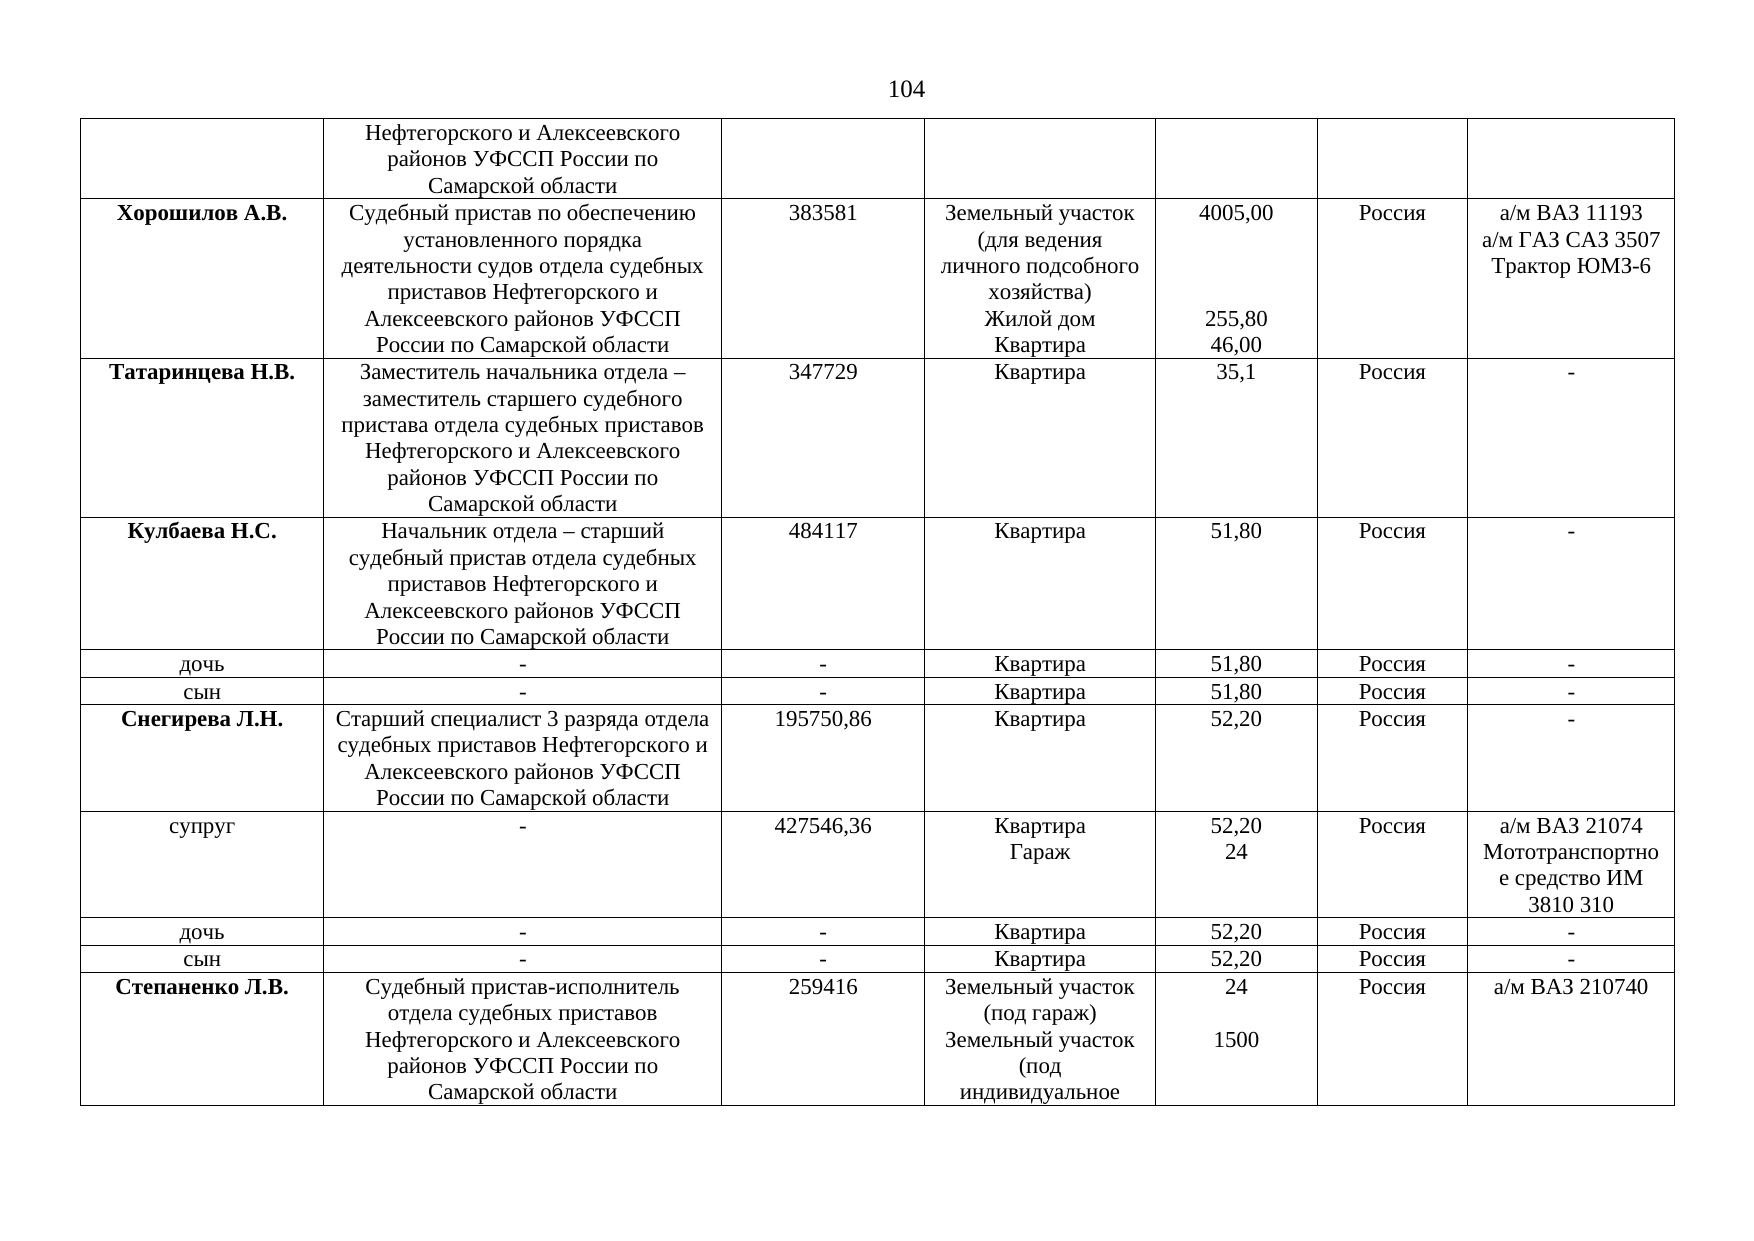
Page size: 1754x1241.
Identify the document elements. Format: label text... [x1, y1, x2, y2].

table_cell - [324, 812, 721, 917]
table_cell Судебный пристав по обеспечению установленного порядка деятельности судов отдела судебных приставов Нефтегорского и Алексеевского районов УФССП России по Самарской области [324, 199, 721, 357]
table_cell Старший специалист 3 разряда отдела судебных приставов Нефтегорского и Алексеевского районов УФССП России по Самарской области [324, 705, 721, 811]
table_cell Нефтегорского и Алексеевского районов УФССП России по Самарской области [324, 119, 721, 198]
table_cell дочь [81, 918, 323, 944]
table_cell Россия [1318, 199, 1467, 357]
table_cell Квартира Гараж [925, 812, 1155, 917]
table_cell сын [81, 946, 323, 972]
table_cell - [324, 650, 721, 677]
table_cell а/м ВАЗ 210740 [1468, 973, 1674, 1105]
table_cell - [324, 918, 721, 944]
table_cell Квартира [925, 946, 1155, 972]
table_cell 35,1 [1156, 359, 1317, 517]
table_cell Россия [1318, 918, 1467, 944]
table_cell - [1468, 946, 1674, 972]
table_cell - [324, 946, 721, 972]
table_cell 52,20 [1156, 705, 1317, 811]
table_cell Россия [1318, 705, 1467, 811]
table_cell Россия [1318, 973, 1467, 1105]
table_cell - [324, 678, 721, 704]
table_cell 52,20 24 [1156, 812, 1317, 917]
table_cell 484117 [722, 518, 924, 649]
table_cell - [1468, 678, 1674, 704]
table_cell Земельный участок (для ведения личного подсобного хозяйства) Жилой дом Квартира [925, 199, 1155, 357]
table_cell - [1468, 359, 1674, 517]
table_cell - [1468, 650, 1674, 677]
table_cell 51,80 [1156, 678, 1317, 704]
table_cell Кулбаева Н.С. [81, 518, 323, 649]
table_cell Снегирева Л.Н. [81, 705, 323, 811]
table_cell супруг [81, 812, 323, 917]
table_cell 24 1500 [1156, 973, 1317, 1105]
table_cell Судебный пристав-исполнитель отдела судебных приставов Нефтегорского и Алексеевского районов УФССП России по Самарской области [324, 973, 721, 1105]
table_cell [1318, 119, 1467, 198]
table_cell Татаринцева Н.В. [81, 359, 323, 517]
table_cell Заместитель начальника отдела – заместитель старшего судебного пристава отдела судебных приставов Нефтегорского и Алексеевского районов УФССП России по Самарской области [324, 359, 721, 517]
table_cell - [1468, 705, 1674, 811]
table_cell - [722, 946, 924, 972]
table_cell Россия [1318, 359, 1467, 517]
table_cell Россия [1318, 518, 1467, 649]
table_cell 383581 [722, 199, 924, 357]
table_cell Россия [1318, 650, 1467, 677]
table_cell - [722, 918, 924, 944]
table_cell а/м ВАЗ 21074 Мототранспортное средство ИМ 3810 310 [1468, 812, 1674, 917]
table_cell Россия [1318, 678, 1467, 704]
table_cell - [722, 650, 924, 677]
table_cell Хорошилов А.В. [81, 199, 323, 357]
table_cell Земельный участок (под гараж) Земельный участок (под индивидуальное [925, 973, 1155, 1105]
table_cell 4005,00 255,80 46,00 [1156, 199, 1317, 357]
table_cell Квартира [925, 518, 1155, 649]
table_cell Квартира [925, 705, 1155, 811]
table_cell 259416 [722, 973, 924, 1105]
table_cell сын [81, 678, 323, 704]
table_cell 347729 [722, 359, 924, 517]
table_cell 195750,86 [722, 705, 924, 811]
table_cell 52,20 [1156, 946, 1317, 972]
table_cell [925, 119, 1155, 198]
table_cell Степаненко Л.В. [81, 973, 323, 1105]
table_cell 51,80 [1156, 518, 1317, 649]
table_cell Россия [1318, 946, 1467, 972]
table_cell 427546,36 [722, 812, 924, 917]
table_cell - [722, 678, 924, 704]
table_cell [81, 119, 323, 198]
table_cell Квартира [925, 650, 1155, 677]
table_cell Россия [1318, 812, 1467, 917]
table_cell [722, 119, 924, 198]
table_cell Начальник отдела – старший судебный пристав отдела судебных приставов Нефтегорского и Алексеевского районов УФССП России по Самарской области [324, 518, 721, 649]
table_cell - [1468, 918, 1674, 944]
table_cell - [1468, 119, 1674, 198]
table_cell 52,20 [1156, 918, 1317, 944]
table_cell Квартира [925, 678, 1155, 704]
table_cell 51,80 [1156, 650, 1317, 677]
table_cell Квартира [925, 918, 1155, 944]
table_cell а/м ВАЗ 11193 а/м ГАЗ САЗ 3507 Трактор ЮМЗ-6 [1468, 199, 1674, 357]
table_cell [1156, 119, 1317, 198]
table_cell дочь [81, 650, 323, 677]
table_cell Квартира [925, 359, 1155, 517]
table_cell - [1468, 518, 1674, 649]
